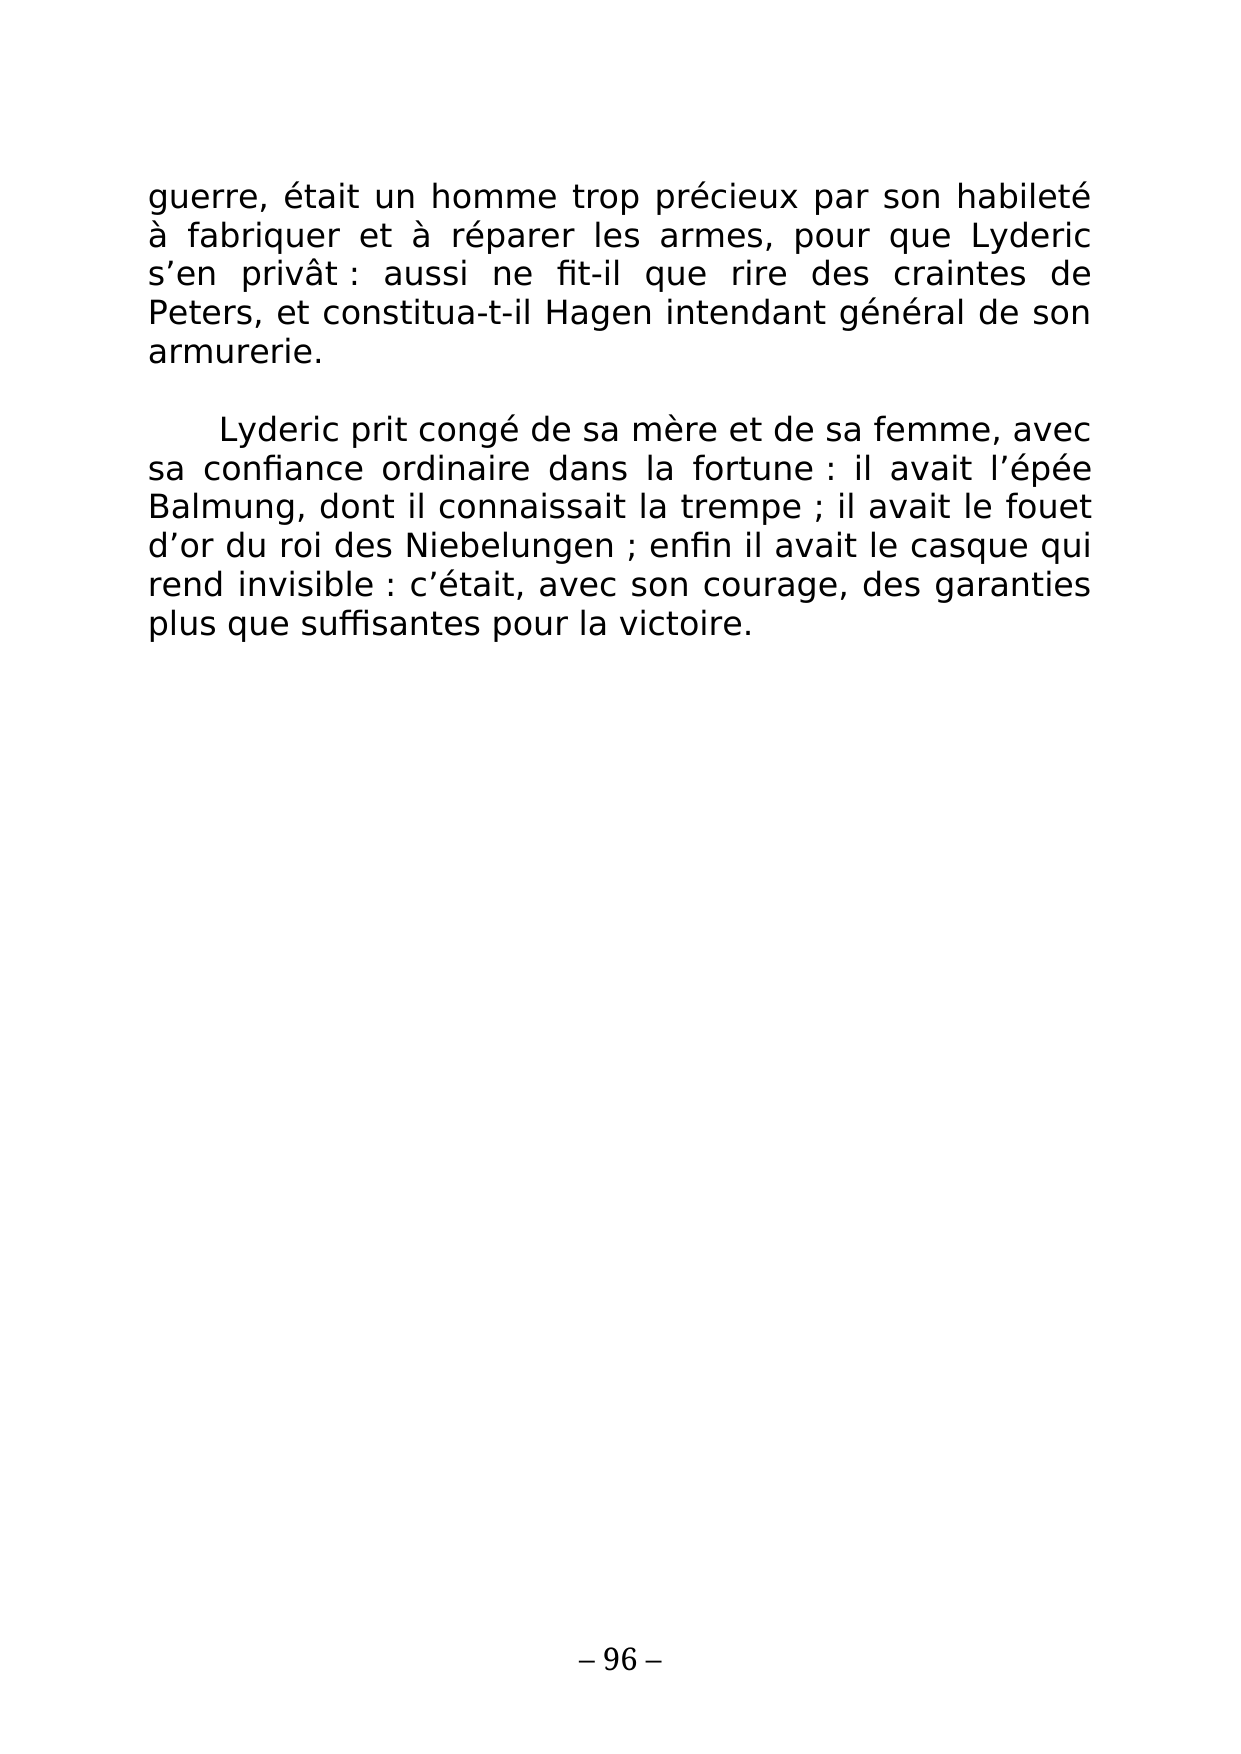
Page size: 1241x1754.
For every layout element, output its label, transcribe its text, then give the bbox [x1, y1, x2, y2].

text guerre, était un homme trop précieux par son habileté à fabriquer et à réparer les armes, pour que Lyderic s’en privât : aussi ne fit-il que rire des craintes de Peters, et constitua-t-il Hagen intendant général de son armurerie. [148, 177, 1092, 371]
text Lyderic prit congé de sa mère et de sa femme, avec sa confiance ordinaire dans la fortune : il avait l’épée Balmung, dont il connaissait la trempe ; il avait le fouet d’or du roi des Niebelungen ; enfin il avait le casque qui rend invisible : c’était, avec son courage, des garanties plus que suffisantes pour la victoire. [148, 410, 1092, 643]
